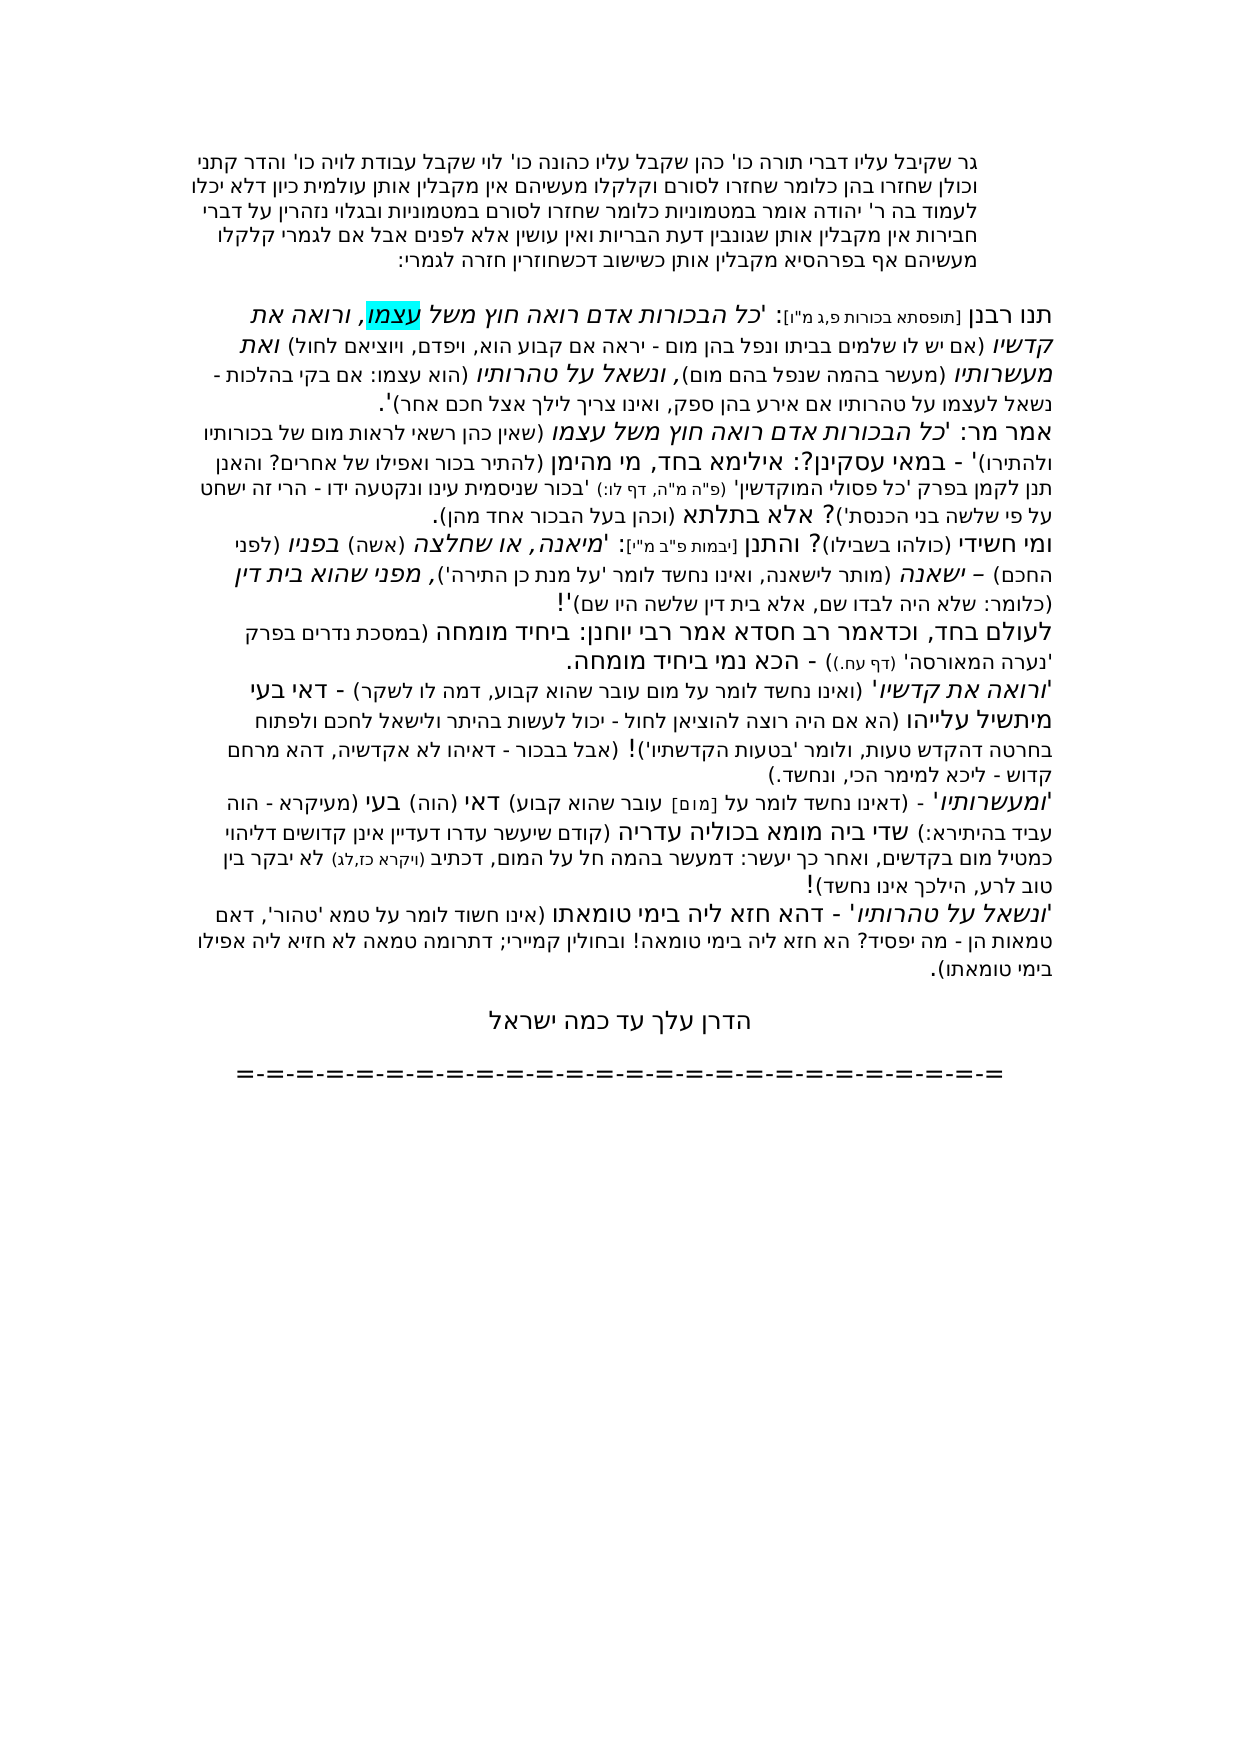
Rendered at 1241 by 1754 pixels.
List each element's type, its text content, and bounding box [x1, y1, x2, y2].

text אמר מר: 'כל הבכורות אדם רואה חוץ משל עצמו (שאין כהן רשאי לראות מום של בכורותיו ולהתירו)' - במאי עסקינן?: אילימא בחד, מי מהימן (להתיר בכור ואפילו של אחרים? והאנן תנן לקמן בפרק 'כל פסולי המוקדשין' (פ"ה מ"ה, דף לו:) 'בכור שניסמית עינו ונקטעה ידו - הרי זה ישחט על פי שלשה בני הכנסת')? אלא בתלתא (וכהן בעל הבכור אחד מהן). [187, 417, 1053, 529]
text הדרן עלך עד כמה ישראל [187, 1006, 1053, 1036]
text ומי חשידי (כולהו בשבילו)? והתנן [יבמות פ"ב מ"י]: 'מיאנה, או שחלצה (אשה) בפניו (לפני החכם) – ישאנה (מותר לישאנה, ואינו נחשד לומר 'על מנת כן התירה'), מפני שהוא בית דין (כלומר: שלא היה לבדו שם, אלא בית דין שלשה היו שם)'! [187, 529, 1053, 617]
text תנו רבנן [תופסתא בכורות פ,ג מ"ו]: 'כל הבכורות אדם רואה חוץ משל עצמו, ורואה את קדשיו (אם יש לו שלמים בביתו ונפל בהן מום - יראה אם קבוע הוא, ויפדם, ויוציאם לחול) ואת מעשרותיו (מעשר בהמה שנפל בהם מום), ונשאל על טהרותיו (הוא עצמו: אם בקי בהלכות - נשאל לעצמו על טהרותיו אם אירע בהן ספק, ואינו צריך לילך אצל חכם אחר)'. [187, 301, 1053, 417]
text לעולם בחד, וכדאמר רב חסדא אמר רבי יוחנן: ביחיד מומחה (במסכת נדרים בפרק 'נערה המאורסה' (דף עח.)) - הכא נמי ביחיד מומחה. [187, 617, 1053, 676]
text 'ומעשרותיו' - (דאינו נחשד לומר על [מום] עובר שהוא קבוע) דאי (הוה) בעי (מעיקרא - הוה עביד בהיתירא:) שדי ביה מומא בכוליה עדריה (קודם שיעשר עדרו דעדיין אינן קדושים דליהוי כמטיל מום בקדשים, ואחר כך יעשר: דמעשר בהמה חל על המום, דכתיב (ויקרא כז,לג) לא יבקר בין טוב לרע, הילכך אינו נחשד)! [187, 788, 1053, 899]
text גר שקיבל עליו דברי תורה כו' כהן שקבל עליו כהונה כו' לוי שקבל עבודת לויה כו' והדר קתני וכולן שחזרו בהן כלומר שחזרו לסורם וקלקלו מעשיהם אין מקבלין אותן עולמית כיון דלא יכלו לעמוד בה ר' יהודה אומר במטמוניות כלומר שחזרו לסורם במטמוניות ובגלוי נזהרין על דברי חבירות אין מקבלין אותן שגונבין דעת הבריות ואין עושין אלא לפנים אבל אם לגמרי קלקלו מעשיהם אף בפרהסיא מקבלין אותן כשישוב דכשחוזרין חזרה לגמרי: [187, 150, 978, 272]
text =-=-=-=-=-=-=-=-=-=-=-=-=-=-=-=-=-=-=-=-=-=-=-=-=-= [187, 1059, 1053, 1089]
text 'ונשאל על טהרותיו' - דהא חזא ליה בימי טומאתו (אינו חשוד לומר על טמא 'טהור', דאם טמאות הן - מה יפסיד? הא חזא ליה בימי טומאה! ובחולין קמיירי; דתרומה טמאה לא חזיא ליה אפילו בימי טומאתו). [187, 899, 1053, 982]
text 'ורואה את קדשיו' (ואינו נחשד לומר על מום עובר שהוא קבוע, דמה לו לשקר) - דאי בעי מיתשיל עלייהו (הא אם היה רוצה להוציאן לחול - יכול לעשות בהיתר ולישאל לחכם ולפתוח בחרטה דהקדש טעות, ולומר 'בטעות הקדשתיו')! (אבל בבכור - דאיהו לא אקדשיה, דהא מרחם קדוש - ליכא למימר הכי, ונחשד.) [187, 676, 1053, 788]
